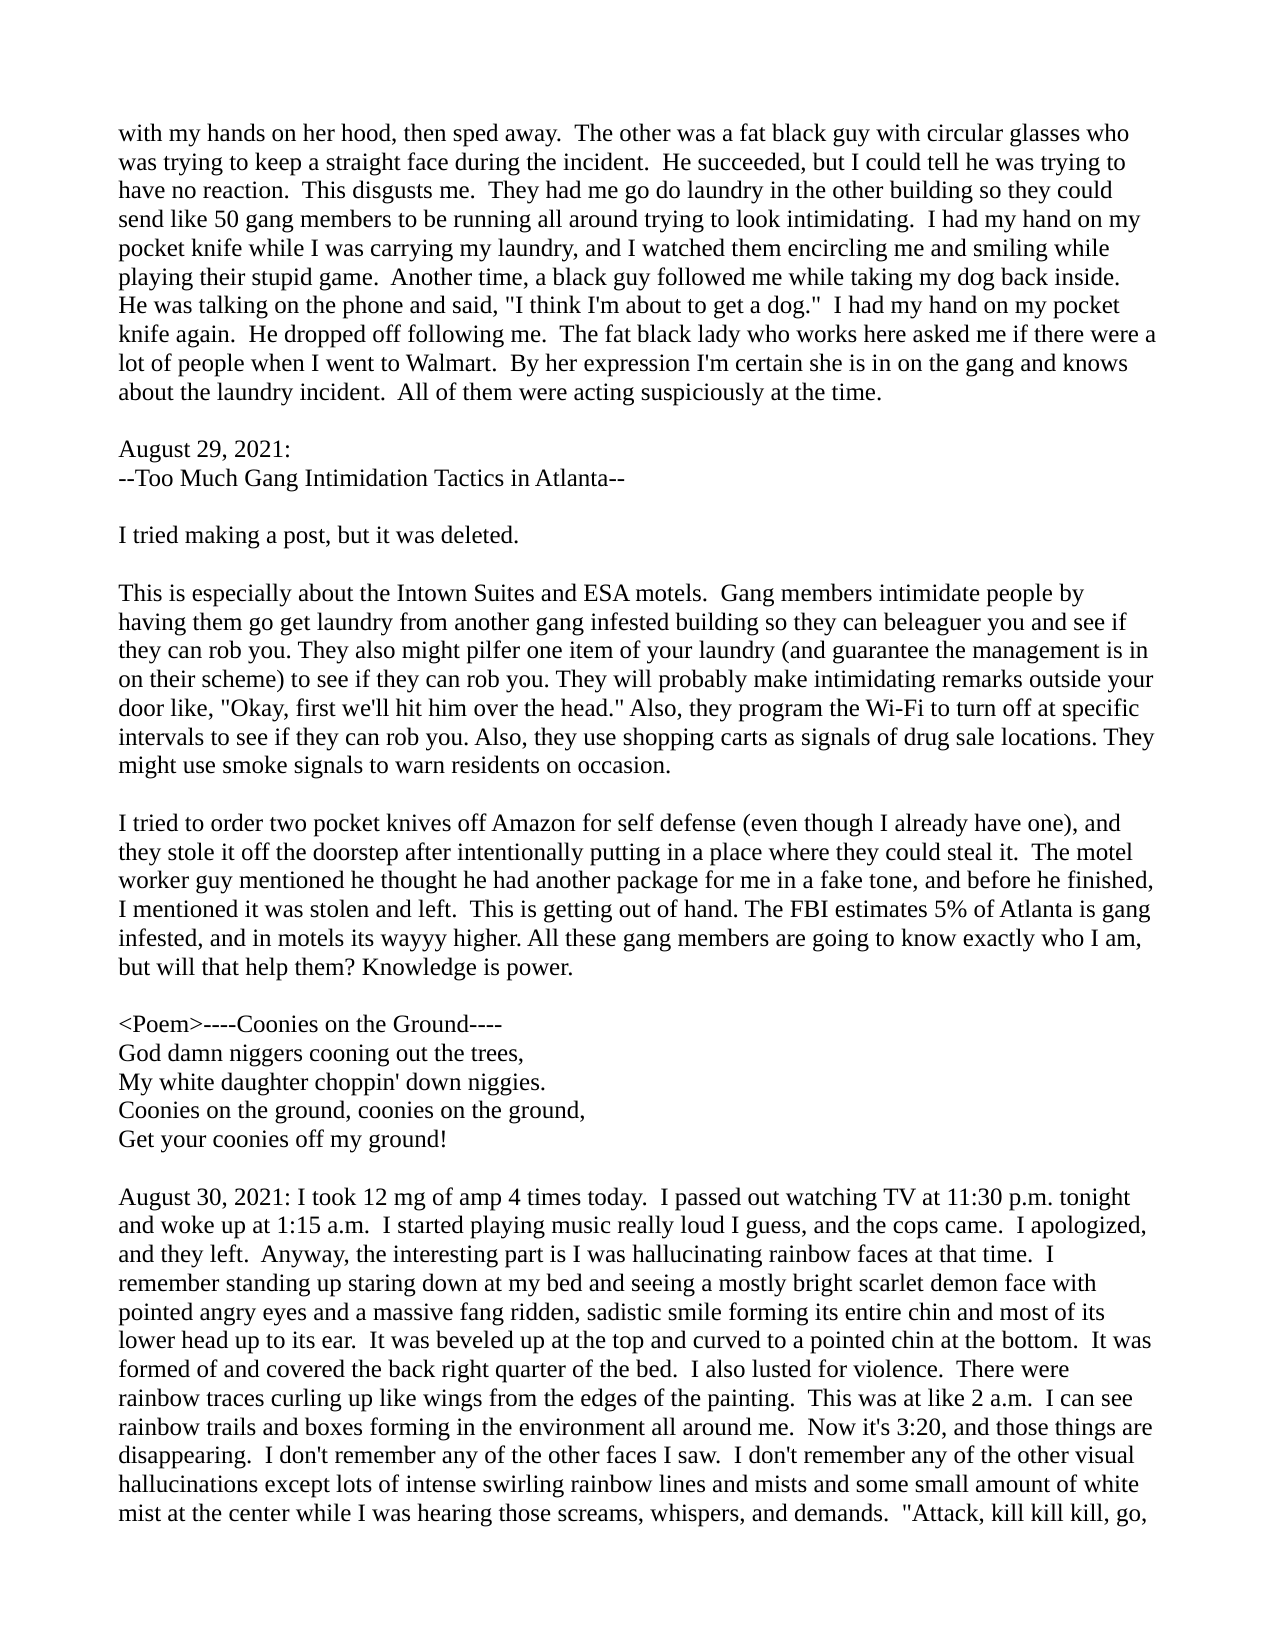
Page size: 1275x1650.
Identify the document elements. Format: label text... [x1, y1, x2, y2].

text God damn niggers cooning out the trees, [118, 1038, 1157, 1067]
text Get your coonies off my ground! [118, 1124, 1157, 1153]
text August 30, 2021: I took 12 mg of amp 4 times today. I passed out watching TV at 11:30 p.m. tonight and woke up at 1:15 a.m. I started playing music really loud I guess, and the cops came. I apologized, and they left. Anyway, the interesting part is I was hallucinating rainbow faces at that time. I remember standing up staring down at my bed and seeing a mostly bright scarlet demon face with pointed angry eyes and a massive fang ridden, sadistic smile forming its entire chin and most of its lower head up to its ear. It was beveled up at the top and curved to a pointed chin at the bottom. It was formed of and covered the back right quarter of the bed. I also lusted for violence. There were rainbow traces curling up like wings from the edges of the painting. This was at like 2 a.m. I can see rainbow trails and boxes forming in the environment all around me. Now it's 3:20, and those things are disappearing. I don't remember any of the other faces I saw. I don't remember any of the other visual hallucinations except lots of intense swirling rainbow lines and mists and some small amount of white mist at the center while I was hearing those screams, whispers, and demands. "Attack, kill kill kill, go, [118, 1182, 1157, 1527]
text --Too Much Gang Intimidation Tactics in Atlanta-- [118, 463, 1157, 492]
text I tried to order two pocket knives off Amazon for self defense (even though I already have one), and they stole it off the doorstep after intentionally putting in a place where they could steal it. The motel worker guy mentioned he thought he had another package for me in a fake tone, and before he finished, I mentioned it was stolen and left. This is getting out of hand. The FBI estimates 5% of Atlanta is gang infested, and in motels its wayyy higher. All these gang members are going to know exactly who I am, but will that help them? Knowledge is power. [118, 808, 1157, 981]
text with my hands on her hood, then sped away. The other was a fat black guy with circular glasses who was trying to keep a straight face during the incident. He succeeded, but I could tell he was trying to have no reaction. This disgusts me. They had me go do laundry in the other building so they could send like 50 gang members to be running all around trying to look intimidating. I had my hand on my pocket knife while I was carrying my laundry, and I watched them encircling me and smiling while playing their stupid game. Another time, a black guy followed me while taking my dog back inside. He was talking on the phone and said, "I think I'm about to get a dog." I had my hand on my pocket knife again. He dropped off following me. The fat black lady who works here asked me if there were a lot of people when I went to Walmart. By her expression I'm certain she is in on the gang and knows about the laundry incident. All of them were acting suspiciously at the time. [118, 118, 1157, 406]
text My white daughter choppin' down niggies. [118, 1067, 1157, 1096]
text <Poem>----Coonies on the Ground---- [118, 1009, 1157, 1038]
text I tried making a post, but it was deleted. [118, 521, 1157, 549]
text Coonies on the ground, coonies on the ground, [118, 1096, 1157, 1124]
text August 29, 2021: [118, 434, 1157, 463]
text This is especially about the Intown Suites and ESA motels. Gang members intimidate people by having them go get laundry from another gang infested building so they can beleaguer you and see if they can rob you. They also might pilfer one item of your laundry (and guarantee the management is in on their scheme) to see if they can rob you. They will probably make intimidating remarks outside your door like, "Okay, first we'll hit him over the head." Also, they program the Wi-Fi to turn off at specific intervals to see if they can rob you. Also, they use shopping carts as signals of drug sale locations. They might use smoke signals to warn residents on occasion. [118, 578, 1157, 779]
